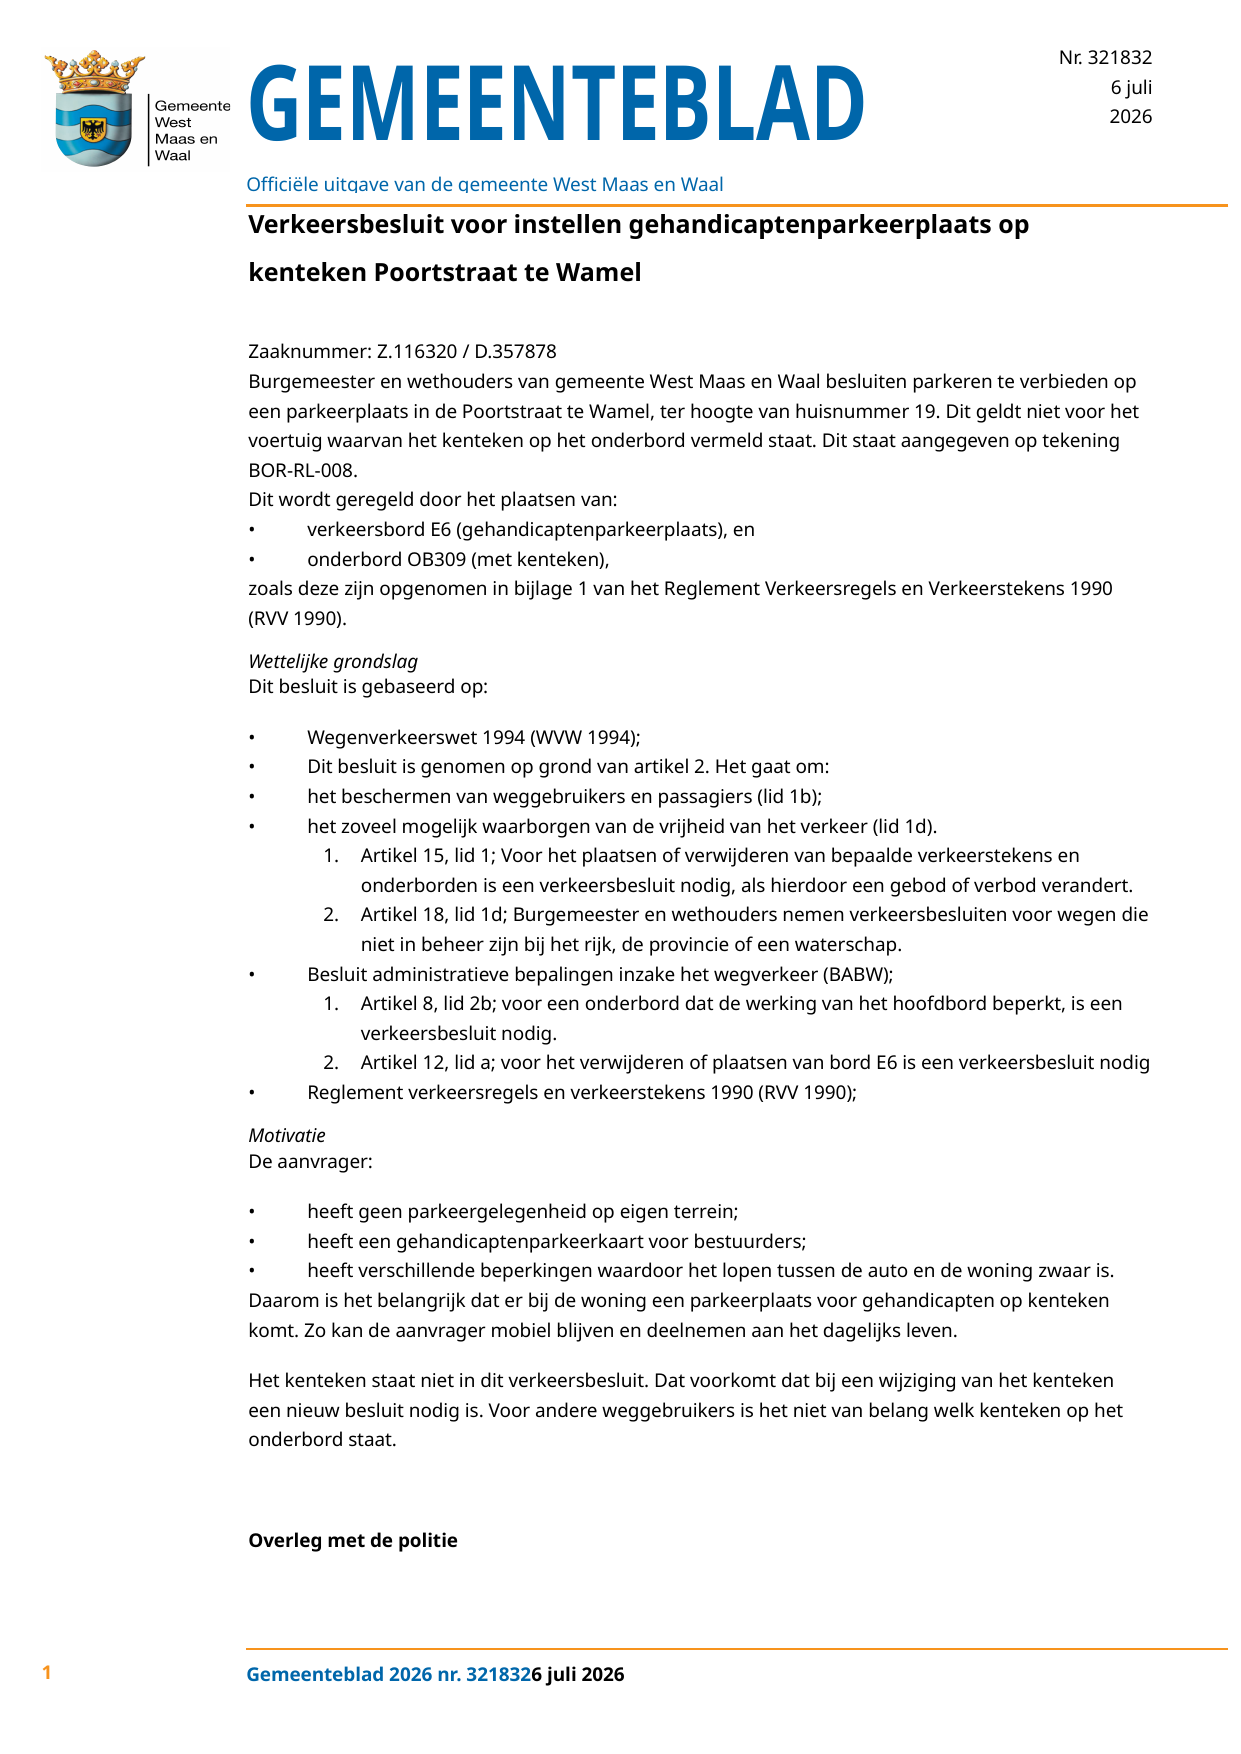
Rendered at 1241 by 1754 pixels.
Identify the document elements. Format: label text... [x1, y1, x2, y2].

list Artikel 8, lid 2b; voor een onderbord dat de werking van het hoofdbord beperkt, is een verkeersbesluit nodig. [323, 990, 1152, 1046]
picture [41, 47, 231, 172]
list Dit besluit is genomen op grond van artikel 2. Het gaat om: [248, 754, 1152, 779]
text Dit wordt geregeld door het plaatsen van: [248, 487, 1152, 512]
list heeft verschillende beperkingen waardoor het lopen tussen de auto en de woning zwaar is. [248, 1258, 1152, 1283]
text Dit besluit is gebaseerd op: [248, 674, 1152, 699]
text Motivatie [248, 1122, 1152, 1148]
list Artikel 15, lid 1; Voor het plaatsen of verwijderen van bepaalde verkeerstekens en onderborden is een verkeersbesluit nodig, als hierdoor een gebod of verbod verandert. [323, 842, 1152, 898]
text zoals deze zijn opgenomen in bijlage 1 van het Reglement Verkeersregels en Verkeerstekens 1990 (RVV 1990). [248, 575, 1152, 631]
text Het kenteken staat niet in dit verkeersbesluit. Dat voorkomt dat bij een wijziging van het kenteken een nieuw besluit nodig is. Voor andere weggebruikers is het niet van belang welk kenteken op het onderbord staat. [248, 1367, 1152, 1452]
text Daarom is het belangrijk dat er bij de woning een parkeerplaats voor gehandicapten op kenteken komt. Zo kan de aanvrager mobiel blijven en deelnemen aan het dagelijks leven. [248, 1287, 1152, 1342]
list heeft geen parkeergelegenheid op eigen terrein; [248, 1198, 1152, 1224]
text Wettelijke grondslag [248, 648, 1152, 674]
list Artikel 18, lid 1d; Burgemeester en wethouders nemen verkeersbesluiten voor wegen die niet in beheer zijn bij het rijk, de provincie of een waterschap. [323, 902, 1152, 957]
list het zoveel mogelijk waarborgen van de vrijheid van het verkeer (lid 1d). [248, 813, 1152, 839]
list Wegenverkeerswet 1994 (WVW 1994); [248, 724, 1152, 750]
list onderbord OB309 (met kenteken), [248, 546, 1152, 571]
list het beschermen van weggebruikers en passagiers (lid 1b); [248, 783, 1152, 809]
text Overleg met de politie [248, 1527, 1152, 1553]
list Reglement verkeersregels en verkeerstekens 1990 (RVV 1990); [248, 1079, 1152, 1105]
text Burgemeester en wethouders van gemeente West Maas en Waal besluiten parkeren te verbieden op een parkeerplaats in de Poortstraat te Wamel, ter hoogte van huisnummer 19. Dit geldt niet voor het voertuig waarvan het kenteken op het onderbord vermeld staat. Dit staat aangegeven op tekening BOR-RL-008. [248, 368, 1152, 483]
list heeft een gehandicaptenparkeerkaart voor bestuurders; [248, 1228, 1152, 1254]
list verkeersbord E6 (gehandicaptenparkeerplaats), en [248, 516, 1152, 542]
text Zaaknummer: Z.116320 / D.357878 [248, 339, 1152, 364]
list Besluit administratieve bepalingen inzake het wegverkeer (BABW); [248, 961, 1152, 987]
text De aanvrager: [248, 1148, 1152, 1174]
list Artikel 12, lid a; voor het verwijderen of plaatsen van bord E6 is een verkeersbesluit nodig [323, 1049, 1152, 1075]
text Verkeersbesluit voor instellen gehandicaptenparkeerplaats op kenteken Poortstraat te Wamel [248, 207, 1152, 288]
